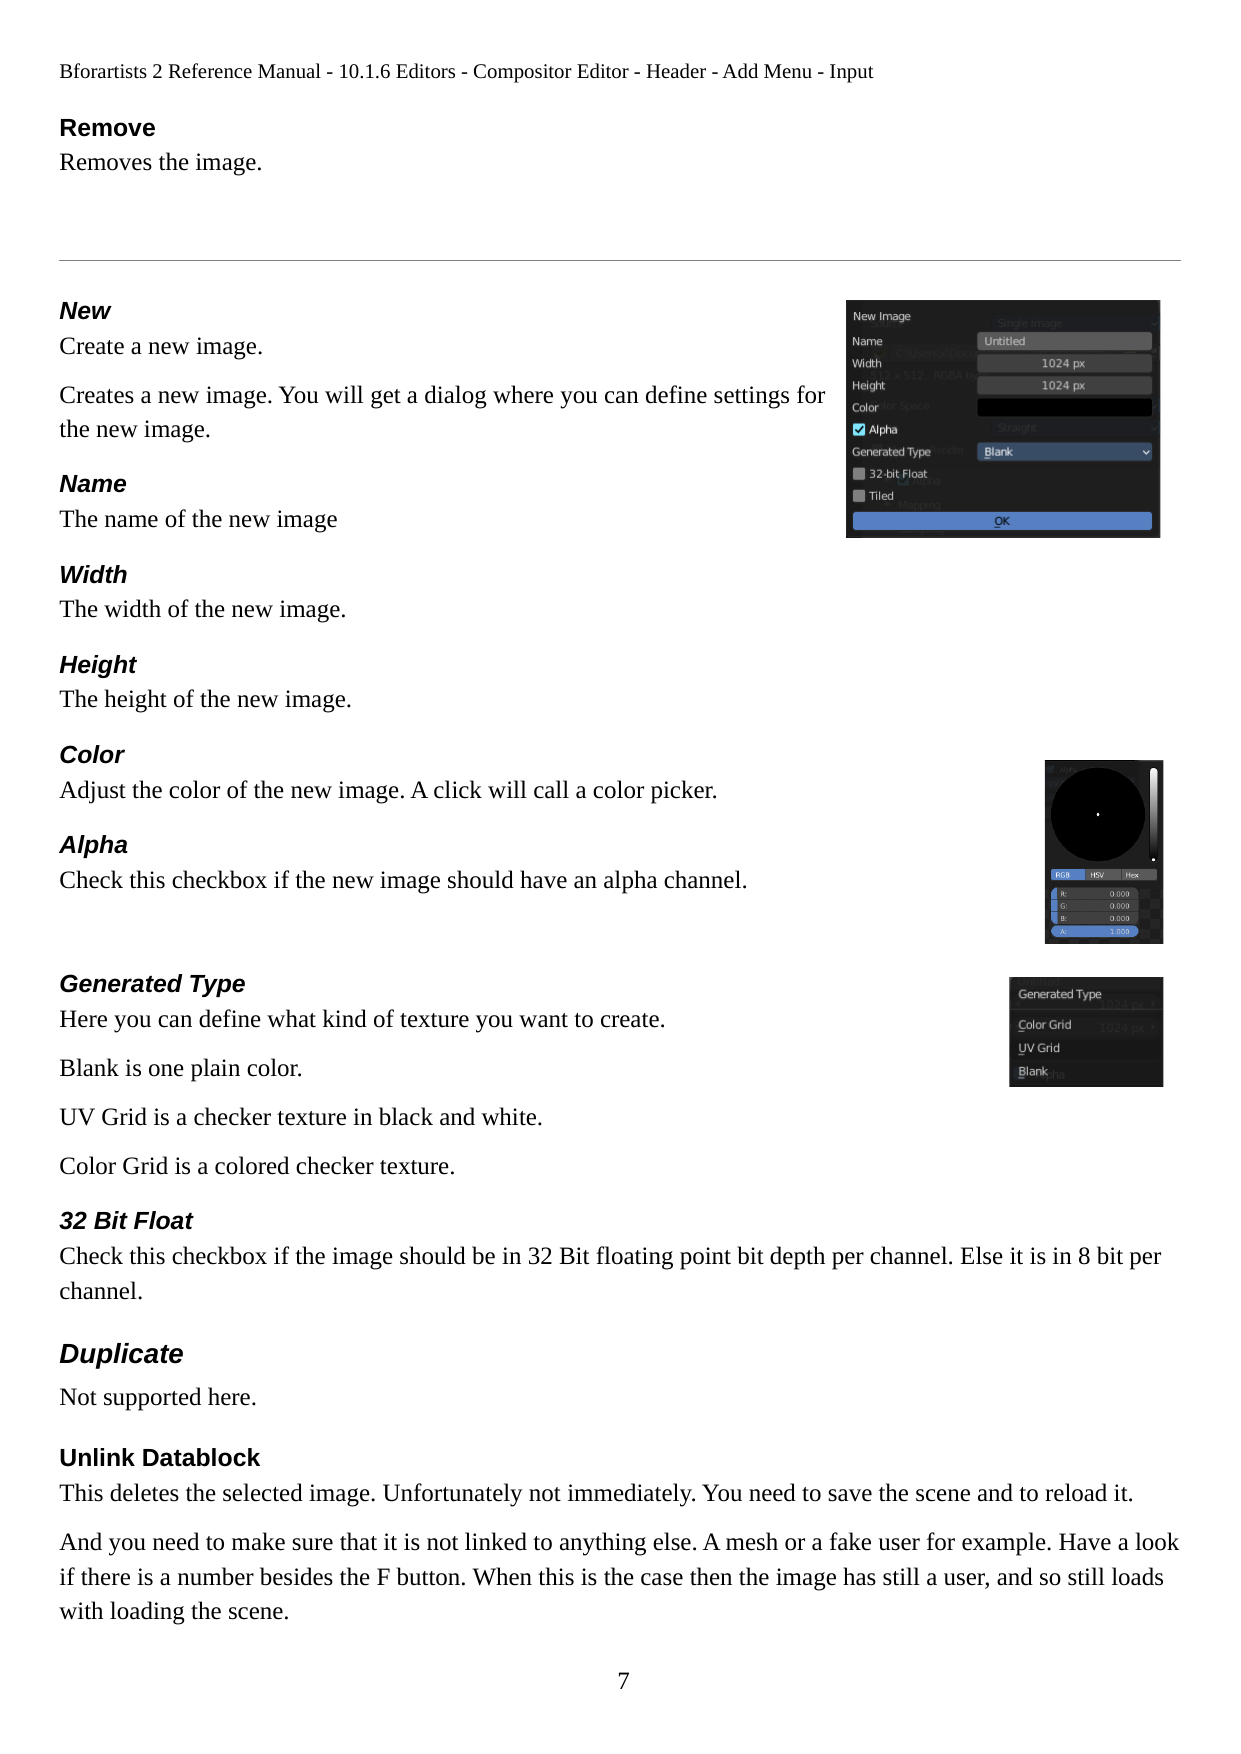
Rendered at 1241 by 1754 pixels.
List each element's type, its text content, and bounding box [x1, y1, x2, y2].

text The name of the new image [59, 504, 846, 533]
text Create a new image. [59, 331, 846, 359]
text Color Grid is a colored checker texture. [59, 1151, 1181, 1180]
subtitle Height [59, 650, 1181, 678]
text Here you can define what kind of texture you want to create. [59, 1004, 1009, 1033]
text [1161, 504, 1181, 533]
text And you need to make sure that it is not linked to anything else. A mesh or a fake user for example. Have a look if there is a number besides the F button. When this is the case then the image has still a user, and so still loads with loading the scene. [59, 1527, 1181, 1625]
text Blank is one plain color. [59, 1053, 1009, 1082]
text The height of the new image. [59, 684, 1181, 713]
picture [846, 300, 1161, 538]
subtitle Unlink Datablock [59, 1443, 1181, 1472]
text Removes the image. [59, 147, 1181, 176]
subtitle [1161, 469, 1181, 498]
text The width of the new image. [59, 594, 1181, 623]
subtitle Generated Type [59, 969, 1181, 998]
text Check this checkbox if the image should be in 32 Bit floating point bit depth per channel. Else it is in 8 bit per channel. [59, 1241, 1181, 1304]
text Adjust the color of the new image. A click will call a color picker. [59, 775, 1044, 803]
subtitle New [59, 296, 1181, 324]
subtitle Name [59, 469, 846, 498]
subtitle Remove [59, 113, 1181, 141]
text Creates a new image. You will get a dialog where you can define settings for the new image. [59, 380, 846, 443]
text UV Grid is a checker texture in black and white. [59, 1102, 1181, 1131]
subtitle Duplicate [59, 1337, 1181, 1369]
text [1161, 331, 1181, 359]
subtitle Width [59, 560, 1181, 588]
subtitle 32 Bit Float [59, 1206, 1181, 1235]
picture [1044, 760, 1164, 944]
picture [1009, 977, 1164, 1087]
subtitle Color [59, 740, 1181, 768]
subtitle Alpha [59, 830, 1044, 858]
text Not supported here. [59, 1382, 1181, 1410]
subtitle [1164, 830, 1181, 858]
text This deletes the selected image. Unfortunately not immediately. You need to save the scene and to reload it. [59, 1478, 1181, 1507]
text Check this checkbox if the new image should have an alpha channel. [59, 865, 1044, 893]
